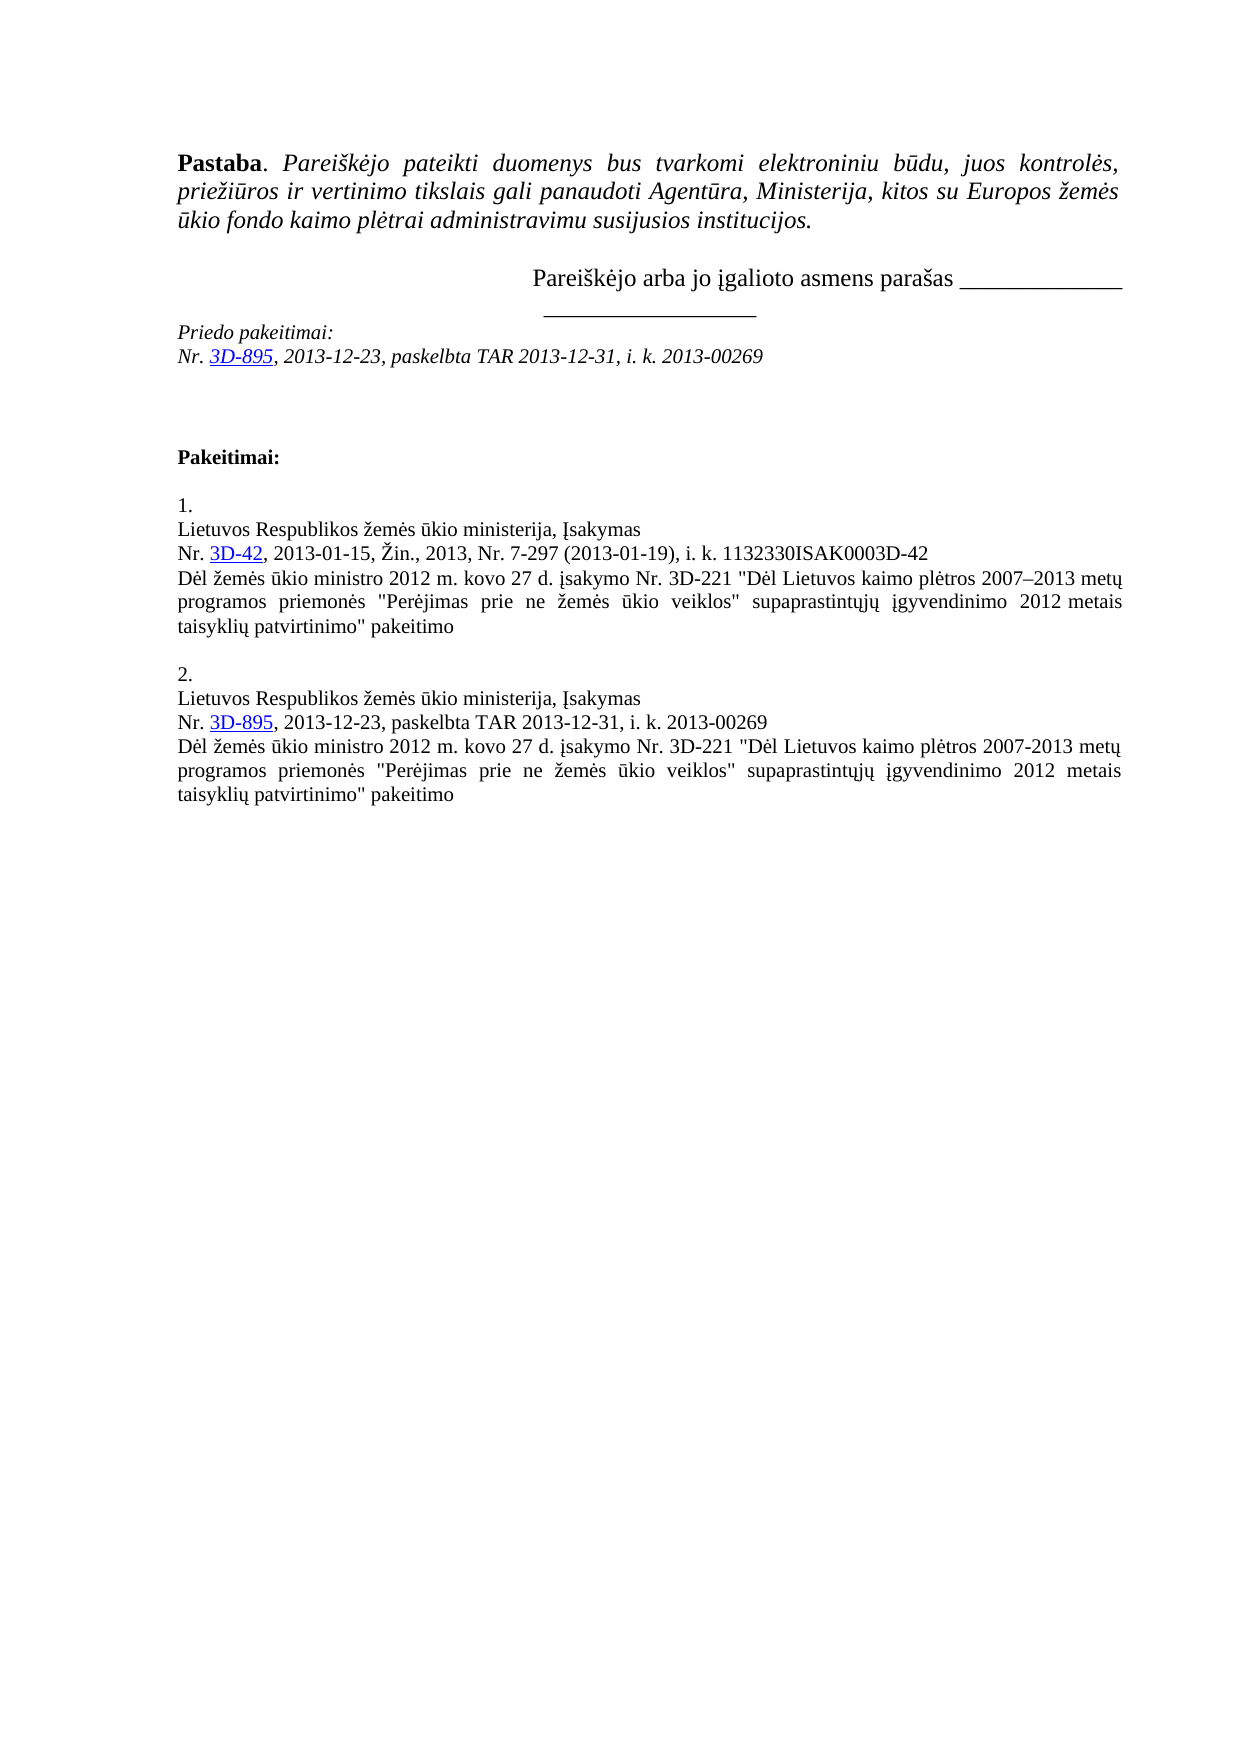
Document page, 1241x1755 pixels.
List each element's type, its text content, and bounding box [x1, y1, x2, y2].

text 1. [177, 493, 1122, 517]
text Pareiškėjo arba jo įgalioto asmens parašas _____________ [177, 263, 1122, 291]
text Dėl žemės ūkio ministro 2012 m. kovo 27 d. įsakymo Nr. 3D-221 "Dėl Lietuvos kaimo plėtros 2007-2013 metų programos priemonės "Perėjimas prie ne žemės ūkio veiklos" supaprastintųjų įgyvendinimo 2012 metais taisyklių patvirtinimo" pakeitimo [177, 734, 1122, 806]
text Pakeitimai: [177, 445, 1122, 469]
text Nr. 3D-42, 2013-01-15, Žin., 2013, Nr. 7-297 (2013-01-19), i. k. 1132330ISAK0003D-42 [177, 541, 1122, 565]
text 2. [177, 662, 1122, 686]
text _________________ [177, 291, 1122, 320]
text Lietuvos Respublikos žemės ūkio ministerija, Įsakymas [177, 517, 1122, 541]
text Nr. 3D-895, 2013-12-23, paskelbta TAR 2013-12-31, i. k. 2013-00269 [177, 710, 1122, 734]
text Pastaba. Pareiškėjo pateikti duomenys bus tvarkomi elektroniniu būdu, juos kontrolės, priežiūros ir vertinimo tikslais gali panaudoti Agentūra, Ministerija, kitos su Europos žemės ūkio fondo kaimo plėtrai administravimu susijusios institucijos. [177, 148, 1122, 234]
text Nr. 3D-895, 2013-12-23, paskelbta TAR 2013-12-31, i. k. 2013-00269 [177, 344, 1122, 368]
text Dėl žemės ūkio ministro 2012 m. kovo 27 d. įsakymo Nr. 3D-221 "Dėl Lietuvos kaimo plėtros 2007–2013 metų programos priemonės "Perėjimas prie ne žemės ūkio veiklos" supaprastintųjų įgyvendinimo 2012 metais taisyklių patvirtinimo" pakeitimo [177, 565, 1122, 638]
text Lietuvos Respublikos žemės ūkio ministerija, Įsakymas [177, 686, 1122, 710]
text Priedo pakeitimai: [177, 320, 1122, 344]
